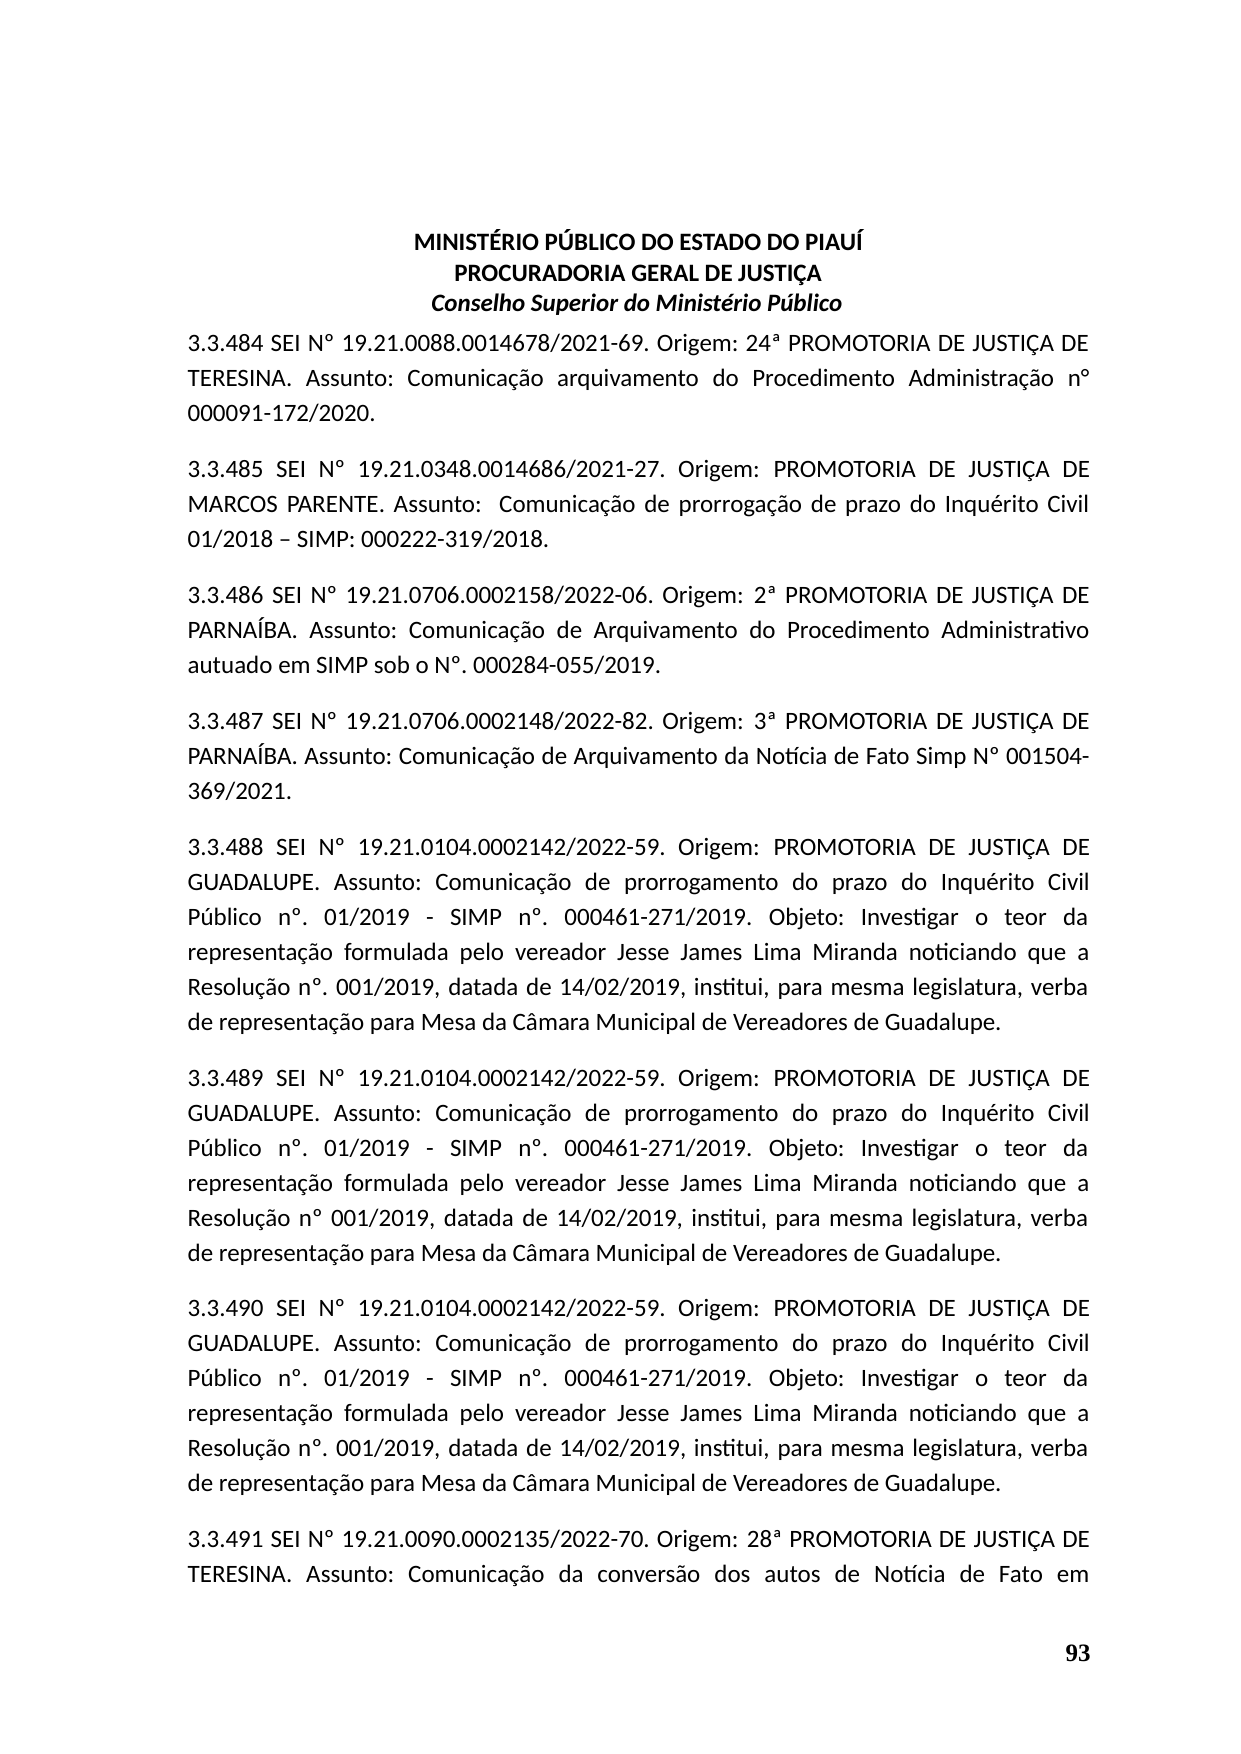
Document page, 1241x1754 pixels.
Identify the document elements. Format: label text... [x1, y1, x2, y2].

text 3.3.485 SEI Nº 19.21.0348.0014686/2021-27. Origem: PROMOTORIA DE JUSTIÇA DE MARCOS PARENTE. Assunto: Comunicação de prorrogação de prazo do Inquérito Civil 01/2018 – SIMP: 000222-319/2018. [187, 453, 1090, 554]
text 3.3.491 SEI Nº 19.21.0090.0002135/2022-70. Origem: 28ª PROMOTORIA DE JUSTIÇA DE TERESINA. Assunto: Comunicação da conversão dos autos de Notícia de Fato em [187, 1523, 1090, 1589]
text 3.3.490 SEI Nº 19.21.0104.0002142/2022-59. Origem: PROMOTORIA DE JUSTIÇA DE GUADALUPE. Assunto: Comunicação de prorrogamento do prazo do Inquérito Civil Público nº. 01/2019 - SIMP nº. 000461-271/2019. Objeto: Investigar o teor da representação formulada pelo vereador Jesse James Lima Miranda noticiando que a Resolução nº. 001/2019, datada de 14/02/2019, institui, para mesma legislatura, verba de representação para Mesa da Câmara Municipal de Vereadores de Guadalupe. [187, 1292, 1090, 1498]
text 3.3.488 SEI Nº 19.21.0104.0002142/2022-59. Origem: PROMOTORIA DE JUSTIÇA DE GUADALUPE. Assunto: Comunicação de prorrogamento do prazo do Inquérito Civil Público nº. 01/2019 - SIMP nº. 000461-271/2019. Objeto: Investigar o teor da representação formulada pelo vereador Jesse James Lima Miranda noticiando que a Resolução nº. 001/2019, datada de 14/02/2019, institui, para mesma legislatura, verba de representação para Mesa da Câmara Municipal de Vereadores de Guadalupe. [187, 831, 1090, 1036]
text 3.3.489 SEI Nº 19.21.0104.0002142/2022-59. Origem: PROMOTORIA DE JUSTIÇA DE GUADALUPE. Assunto: Comunicação de prorrogamento do prazo do Inquérito Civil Público nº. 01/2019 - SIMP nº. 000461-271/2019. Objeto: Investigar o teor da representação formulada pelo vereador Jesse James Lima Miranda noticiando que a Resolução nº 001/2019, datada de 14/02/2019, institui, para mesma legislatura, verba de representação para Mesa da Câmara Municipal de Vereadores de Guadalupe. [187, 1062, 1090, 1267]
text 3.3.484 SEI Nº 19.21.0088.0014678/2021-69. Origem: 24ª PROMOTORIA DE JUSTIÇA DE TERESINA. Assunto: Comunicação arquivamento do Procedimento Administração n° 000091-172/2020. [187, 327, 1090, 428]
text 3.3.487 SEI Nº 19.21.0706.0002148/2022-82. Origem: 3ª PROMOTORIA DE JUSTIÇA DE PARNAÍBA. Assunto: Comunicação de Arquivamento da Notícia de Fato Simp Nº 001504-369/2021. [187, 705, 1090, 806]
text 3.3.486 SEI Nº 19.21.0706.0002158/2022-06. Origem: 2ª PROMOTORIA DE JUSTIÇA DE PARNAÍBA. Assunto: Comunicação de Arquivamento do Procedimento Administrativo autuado em SIMP sob o Nº. 000284-055/2019. [187, 579, 1090, 680]
